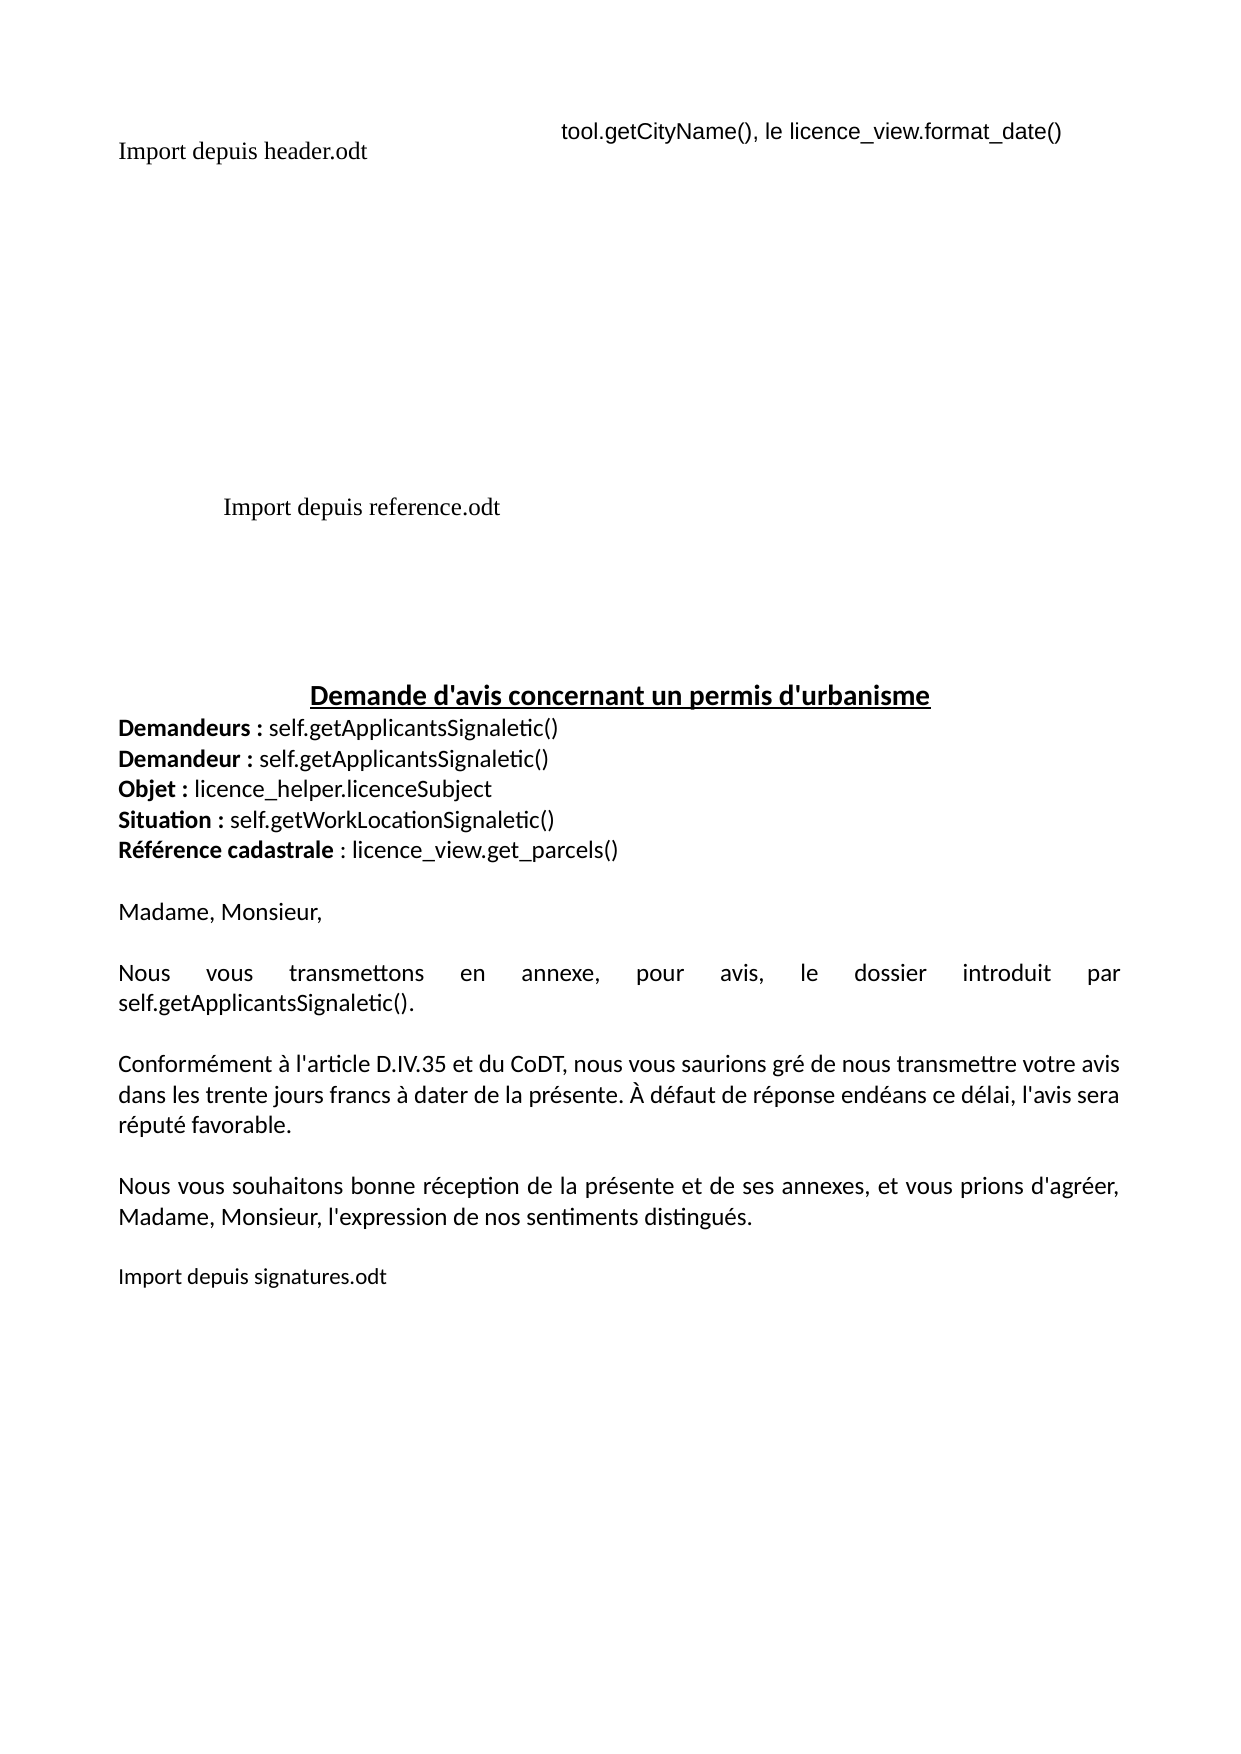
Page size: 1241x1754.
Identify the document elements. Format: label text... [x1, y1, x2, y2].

text Import depuis signatures.odt [118, 1262, 1122, 1290]
text Demandeurs : self.getApplicantsSignaletic() [118, 713, 1122, 743]
title Demande d'avis concernant un permis d'urbanisme [118, 677, 1122, 713]
text Conformément à l'article D.IV.35 et du CoDT, nous vous saurions gré de nous transmettre votre avis dans les trente jours francs à dater de la présente. À défaut de réponse endéans ce délai, l'avis sera réputé favorable. [118, 1048, 1122, 1140]
text Situation : self.getWorkLocationSignaletic() [118, 804, 1122, 835]
text Import depuis header.odt [118, 136, 539, 165]
text Nous vous souhaitons bonne réception de la présente et de ses annexes, et vous prions d'agréer, Madame, Monsieur, l'expression de nos sentiments distingués. [118, 1170, 1122, 1231]
title tool.getCityName(), le licence_view.format_date() [118, 118, 1122, 144]
title [118, 165, 539, 388]
text Objet : licence_helper.licenceSubject [118, 774, 1122, 804]
text Madame, Monsieur, [118, 896, 1122, 926]
text Demandeur : self.getApplicantsSignaletic() [118, 743, 1122, 774]
text Import depuis reference.odt [223, 492, 1120, 521]
text Nous vous transmettons en annexe, pour avis, le dossier introduit par self.getApplicantsSignaletic(). [118, 957, 1122, 1018]
text Référence cadastrale : licence_view.get_parcels() [118, 835, 1122, 865]
